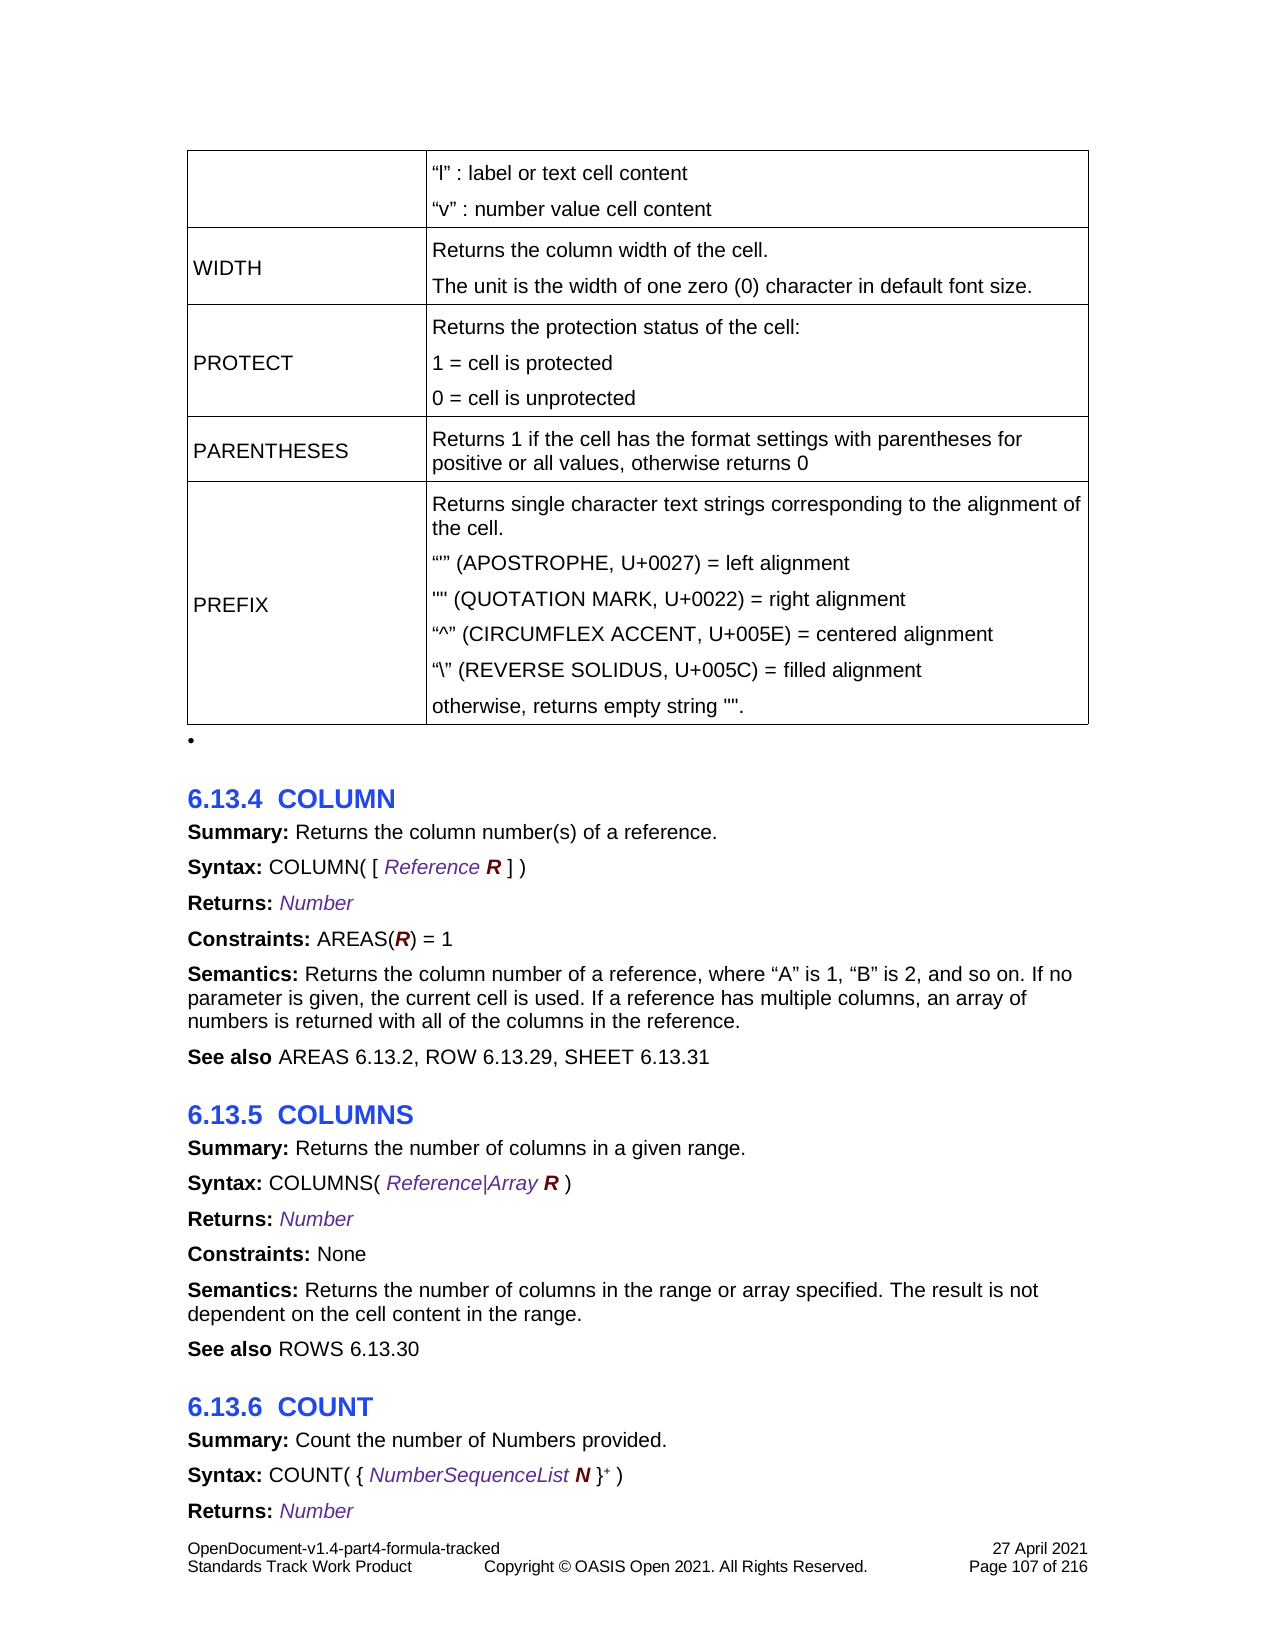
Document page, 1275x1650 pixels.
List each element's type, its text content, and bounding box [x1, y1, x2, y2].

text Semantics: Returns the column number of a reference, where “A” is 1, “B” is 2, and so on. If no parameter is given, the current cell is used. If a reference has multiple columns, an array of numbers is returned with all of the columns in the reference. [187, 963, 1088, 1033]
text Summary: Count the number of Numbers provided. [187, 1428, 1088, 1452]
table_cell PARENTHESES [188, 417, 426, 481]
text Semantics: Returns the number of columns in the range or array specified. The result is not dependent on the cell content in the range. [187, 1278, 1088, 1326]
text Returns: Number [187, 1207, 1088, 1231]
subtitle COLUMN [187, 784, 1088, 814]
table_cell PREFIX [188, 482, 426, 723]
text Returns: Number [187, 891, 1088, 915]
table_cell WIDTH [188, 228, 426, 303]
text Summary: Returns the number of columns in a given range. [187, 1136, 1088, 1159]
table_cell PROTECT [188, 305, 426, 416]
subtitle COLUMNS [187, 1100, 1088, 1130]
table_cell Returns the protection status of the cell: 1 = cell is protected 0 = cell is unprotected [427, 305, 1088, 416]
table_cell “l” : label or text cell content “v” : number value cell content [427, 151, 1088, 227]
text See also AREAS 6.13.2, ROW 6.13.29, SHEET 6.13.31 [187, 1045, 1088, 1069]
text Constraints: None [187, 1243, 1088, 1266]
text Syntax: COUNT( { NumberSequenceList N }+ ) [187, 1464, 1088, 1487]
text Summary: Returns the column number(s) of a reference. [187, 820, 1088, 844]
table_cell Returns the column width of the cell. The unit is the width of one zero (0) character in default font size. [427, 228, 1088, 303]
text See also ROWS 6.13.30 [187, 1338, 1088, 1361]
text Constraints: AREAS(R) = 1 [187, 927, 1088, 951]
subtitle COUNT [187, 1392, 1088, 1422]
text Syntax: COLUMNS( Reference|Array R ) [187, 1172, 1088, 1195]
table_cell [188, 151, 426, 227]
table_cell Returns 1 if the cell has the format settings with parentheses for positive or all values, otherwise returns 0 [427, 417, 1088, 481]
table_cell Returns single character text strings corresponding to the alignment of the cell. “'” (APOSTROPHE, U+0027) = left alignment '"' (QUOTATION MARK, U+0022) = right alignment “^” (CIRCUMFLEX ACCENT, U+005E) = centered alignment “\” (REVERSE SOLIDUS, U+005C) = filled alignment otherwise, returns empty string "". [427, 482, 1088, 723]
text Syntax: COLUMN( [ Reference R ] ) [187, 856, 1088, 879]
text Returns: Number [187, 1499, 1088, 1523]
